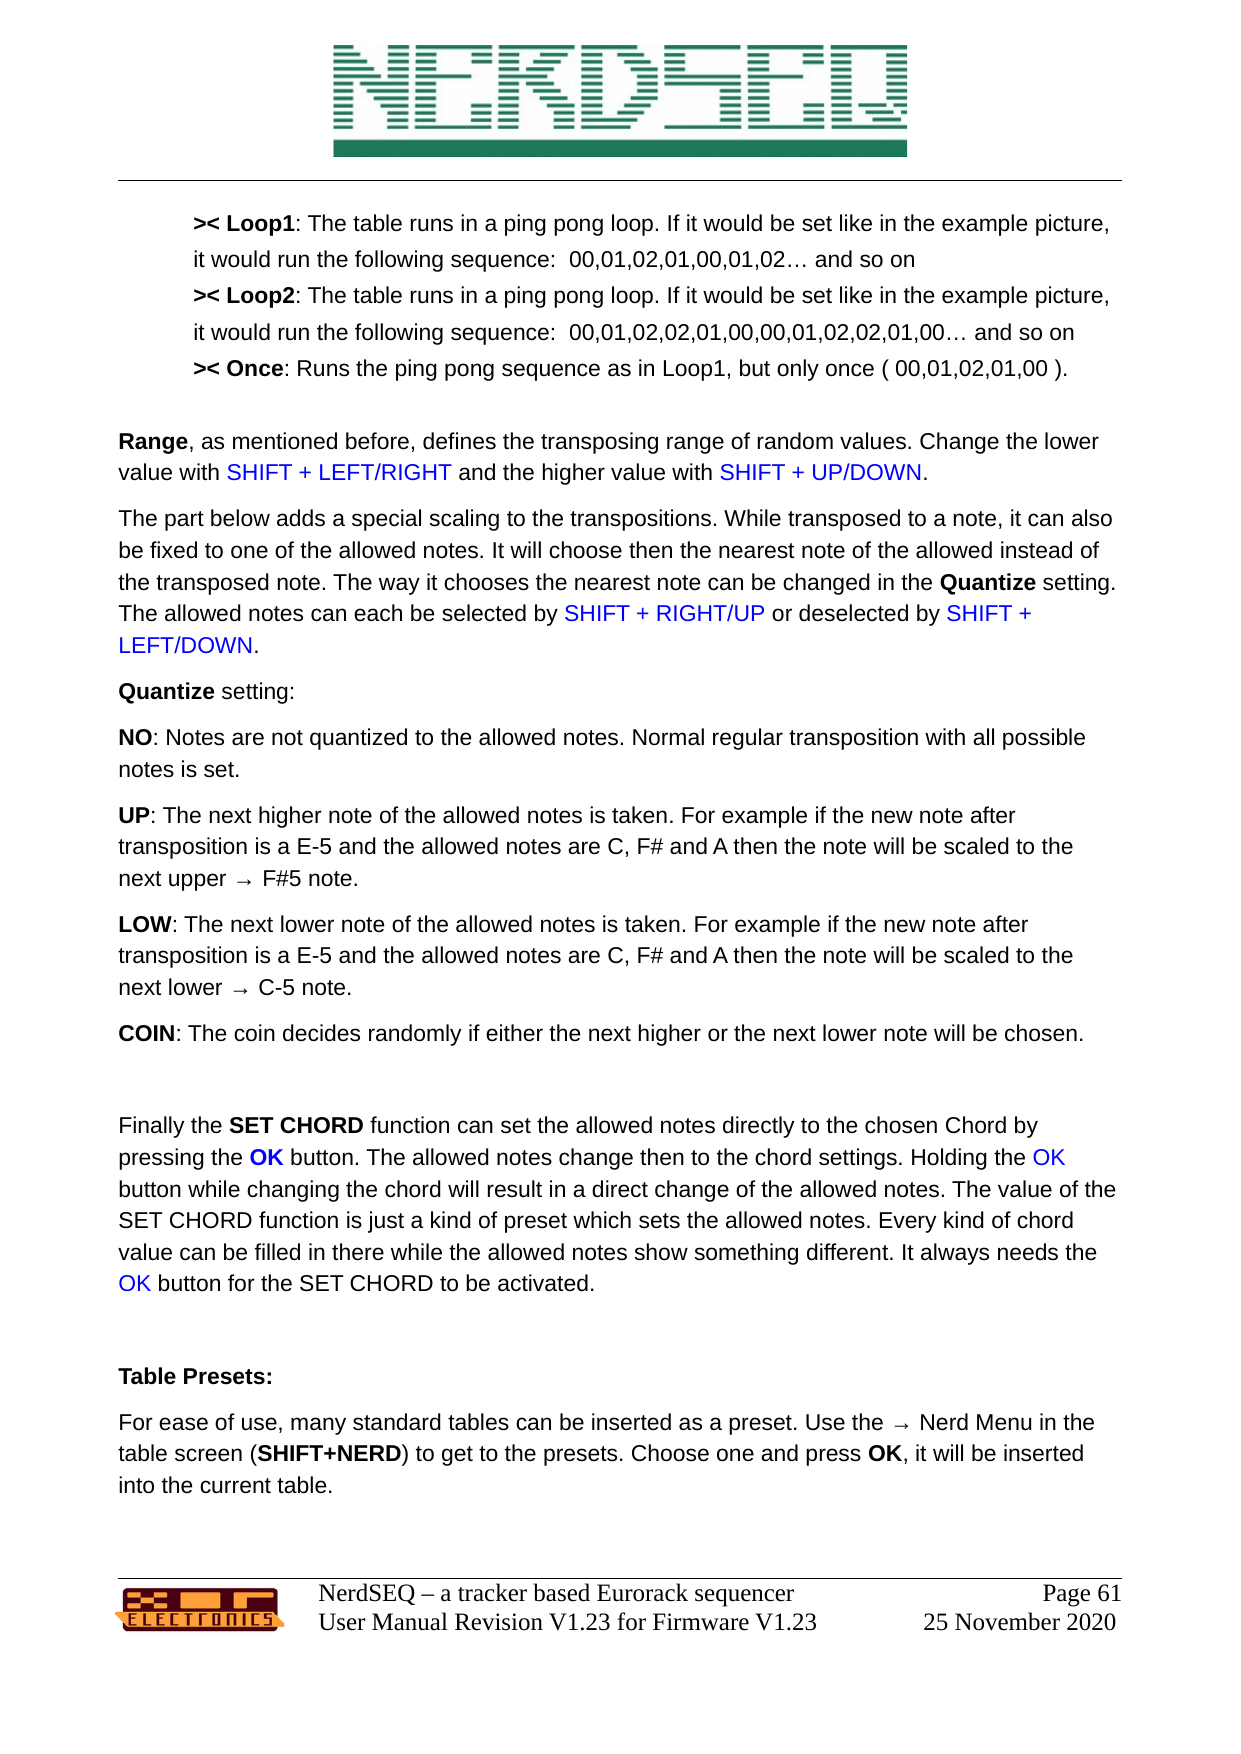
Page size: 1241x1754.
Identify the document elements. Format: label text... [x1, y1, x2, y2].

text Quantize setting: [118, 678, 1122, 704]
text UP: The next higher note of the allowed notes is taken. For example if the new note after transposition is a E-5 and the allowed notes are C, F# and A then the note will be scaled to the next upper → F#5 note. [118, 802, 1122, 891]
text LOW: The next lower note of the allowed notes is taken. For example if the new note after transposition is a E-5 and the allowed notes are C, F# and A then the note will be scaled to the next lower → C-5 note. [118, 911, 1122, 1000]
text Table Presets: [118, 1363, 1122, 1389]
text For ease of use, many standard tables can be inserted as a preset. Use the → Nerd Menu in the table screen (SHIFT+NERD) to get to the presets. Choose one and press OK, it will be inserted into the current table. [118, 1409, 1122, 1498]
text NO: Notes are not quantized to the allowed notes. Normal regular transposition with all possible notes is set. [118, 724, 1122, 782]
text Finally the SET CHORD function can set the allowed notes directly to the chosen Chord by pressing the OK button. The allowed notes change then to the chord settings. Holding the OK button while changing the chord will result in a direct change of the allowed notes. The value of the SET CHORD function is just a kind of preset which sets the allowed notes. Every kind of chord value can be filled in there while the allowed notes show something different. It always needs the OK button for the SET CHORD to be activated. [118, 1112, 1122, 1297]
text >< Loop1: The table runs in a ping pong loop. If it would be set like in the example picture, it would run the following sequence: 00,01,02,01,00,01,02… and so on [193, 209, 1122, 272]
text COIN: The coin decides randomly if either the next higher or the next lower note will be chosen. [118, 1020, 1122, 1047]
picture [333, 45, 908, 157]
text The part below adds a special scaling to the transpositions. While transposed to a note, it can also be fixed to one of the allowed notes. It will choose then the nearest note of the allowed instead of the transposed note. The way it chooses the nearest note can be changed in the Quantize setting. The allowed notes can each be selected by SHIFT + RIGHT/UP or deselected by SHIFT + LEFT/DOWN. [118, 505, 1122, 658]
text >< Loop2: The table runs in a ping pong loop. If it would be set like in the example picture, it would run the following sequence: 00,01,02,02,01,00,00,01,02,02,01,00… and so on [193, 282, 1122, 345]
picture [115, 1584, 285, 1634]
text Range, as mentioned before, defines the transposing range of random values. Change the lower value with SHIFT + LEFT/RIGHT and the higher value with SHIFT + UP/DOWN. [118, 428, 1122, 486]
text >< Once: Runs the ping pong sequence as in Loop1, but only once ( 00,01,02,01,00 ). [193, 355, 1122, 381]
